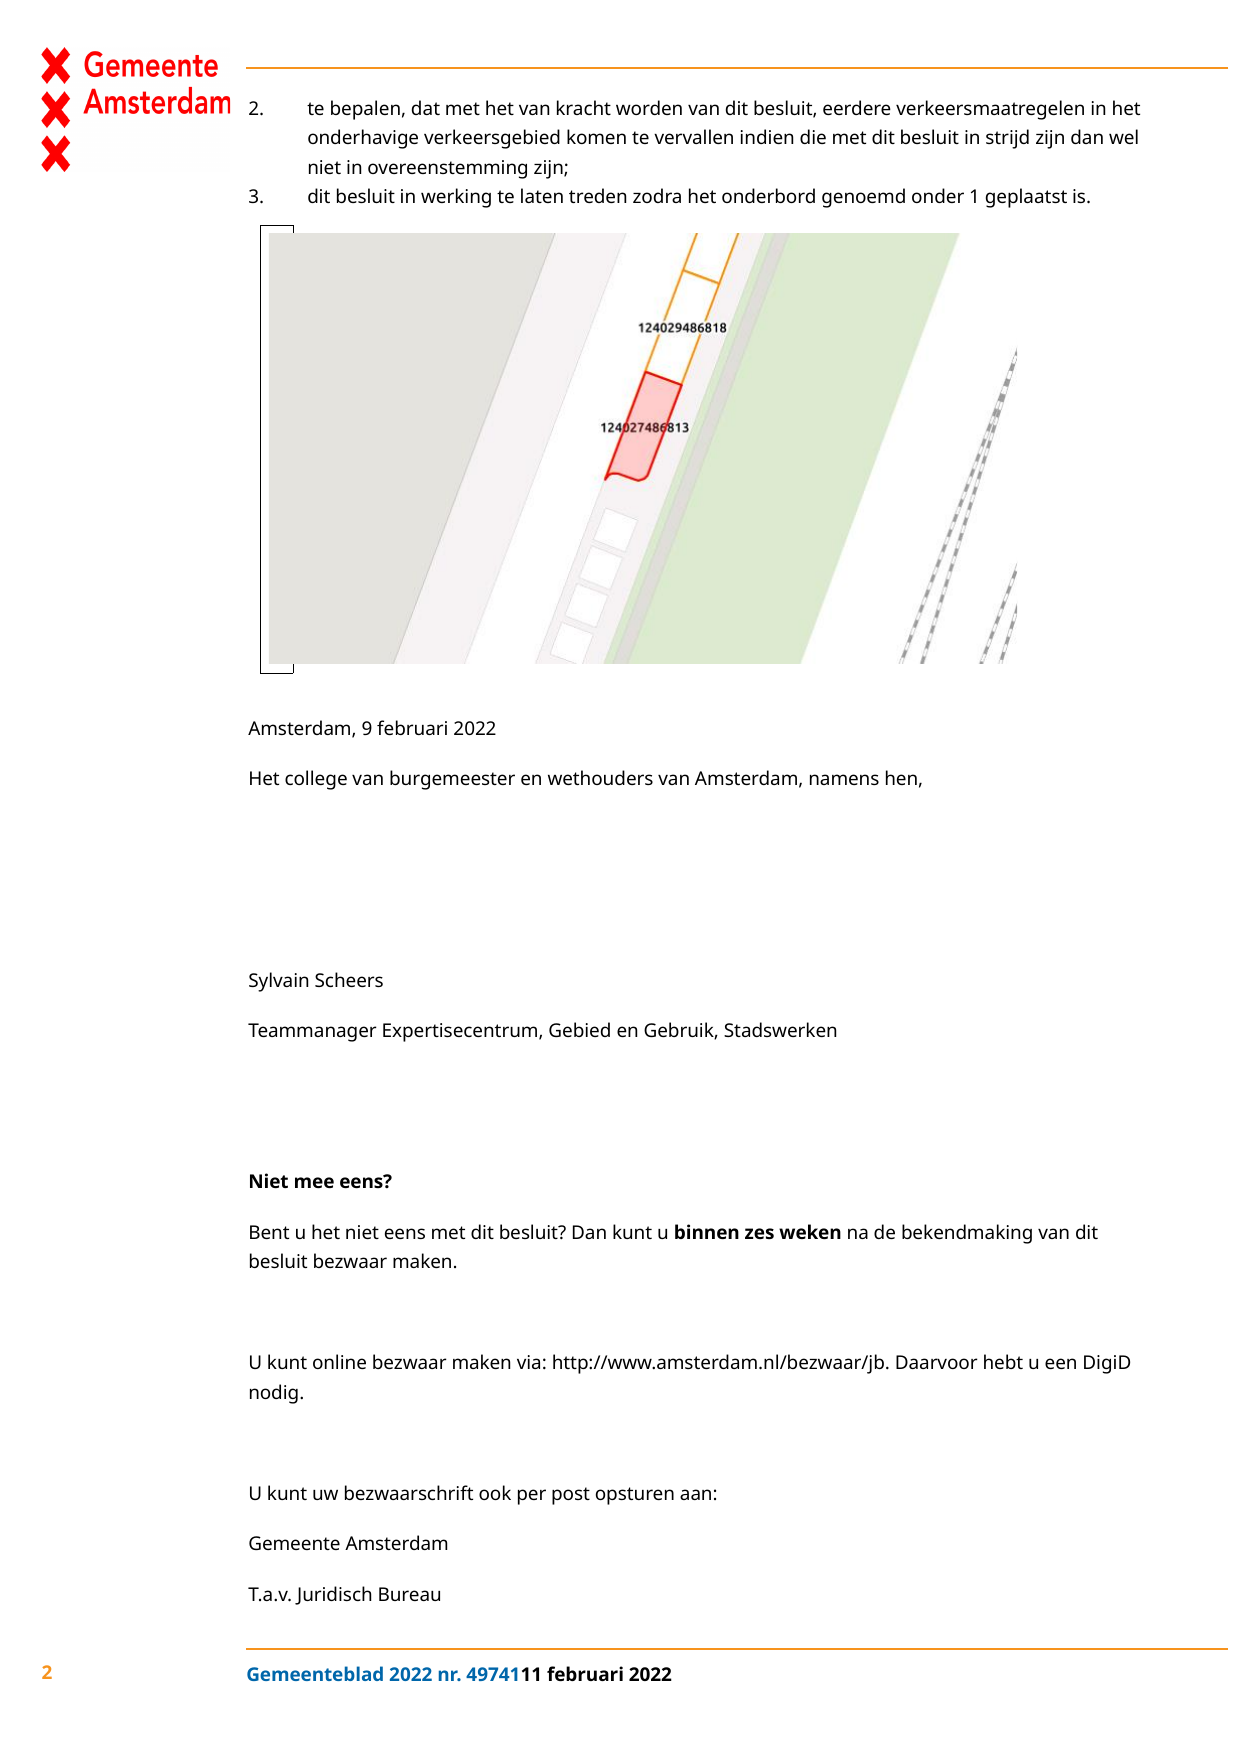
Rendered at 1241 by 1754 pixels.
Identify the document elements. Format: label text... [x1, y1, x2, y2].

text Teammanager Expertisecentrum, Gebied en Gebruik, Stadswerken [248, 1017, 1152, 1043]
list dit besluit in werking te laten treden zodra het onderbord genoemd onder 1 geplaatst is. [248, 183, 1152, 209]
picture [268, 233, 1018, 664]
text Amsterdam, 9 februari 2022 [248, 715, 1152, 741]
text Niet mee eens? [248, 1169, 1152, 1194]
text Sylvain Scheers [248, 967, 1152, 993]
text U kunt online bezwaar maken via: http://www.amsterdam.nl/bezwaar/jb. Daarvoor hebt u een DigiD nodig. [248, 1349, 1152, 1405]
text U kunt uw bezwaarschrift ook per post opsturen aan: [248, 1480, 1152, 1506]
picture [41, 47, 231, 172]
list te bepalen, dat met het van kracht worden van dit besluit, eerdere verkeersmaatregelen in het onderhavige verkeersgebied komen te vervallen indien die met dit besluit in strijd zijn dan wel niet in overeenstemming zijn; [248, 95, 1152, 180]
text T.a.v. Juridisch Bureau [248, 1581, 1152, 1607]
text Het college van burgemeester en wethouders van Amsterdam, namens hen, [248, 765, 1152, 791]
text Bent u het niet eens met dit besluit? Dan kunt u binnen zes weken na de bekendmaking van dit besluit bezwaar maken. [248, 1219, 1152, 1274]
text Gemeente Amsterdam [248, 1530, 1152, 1556]
